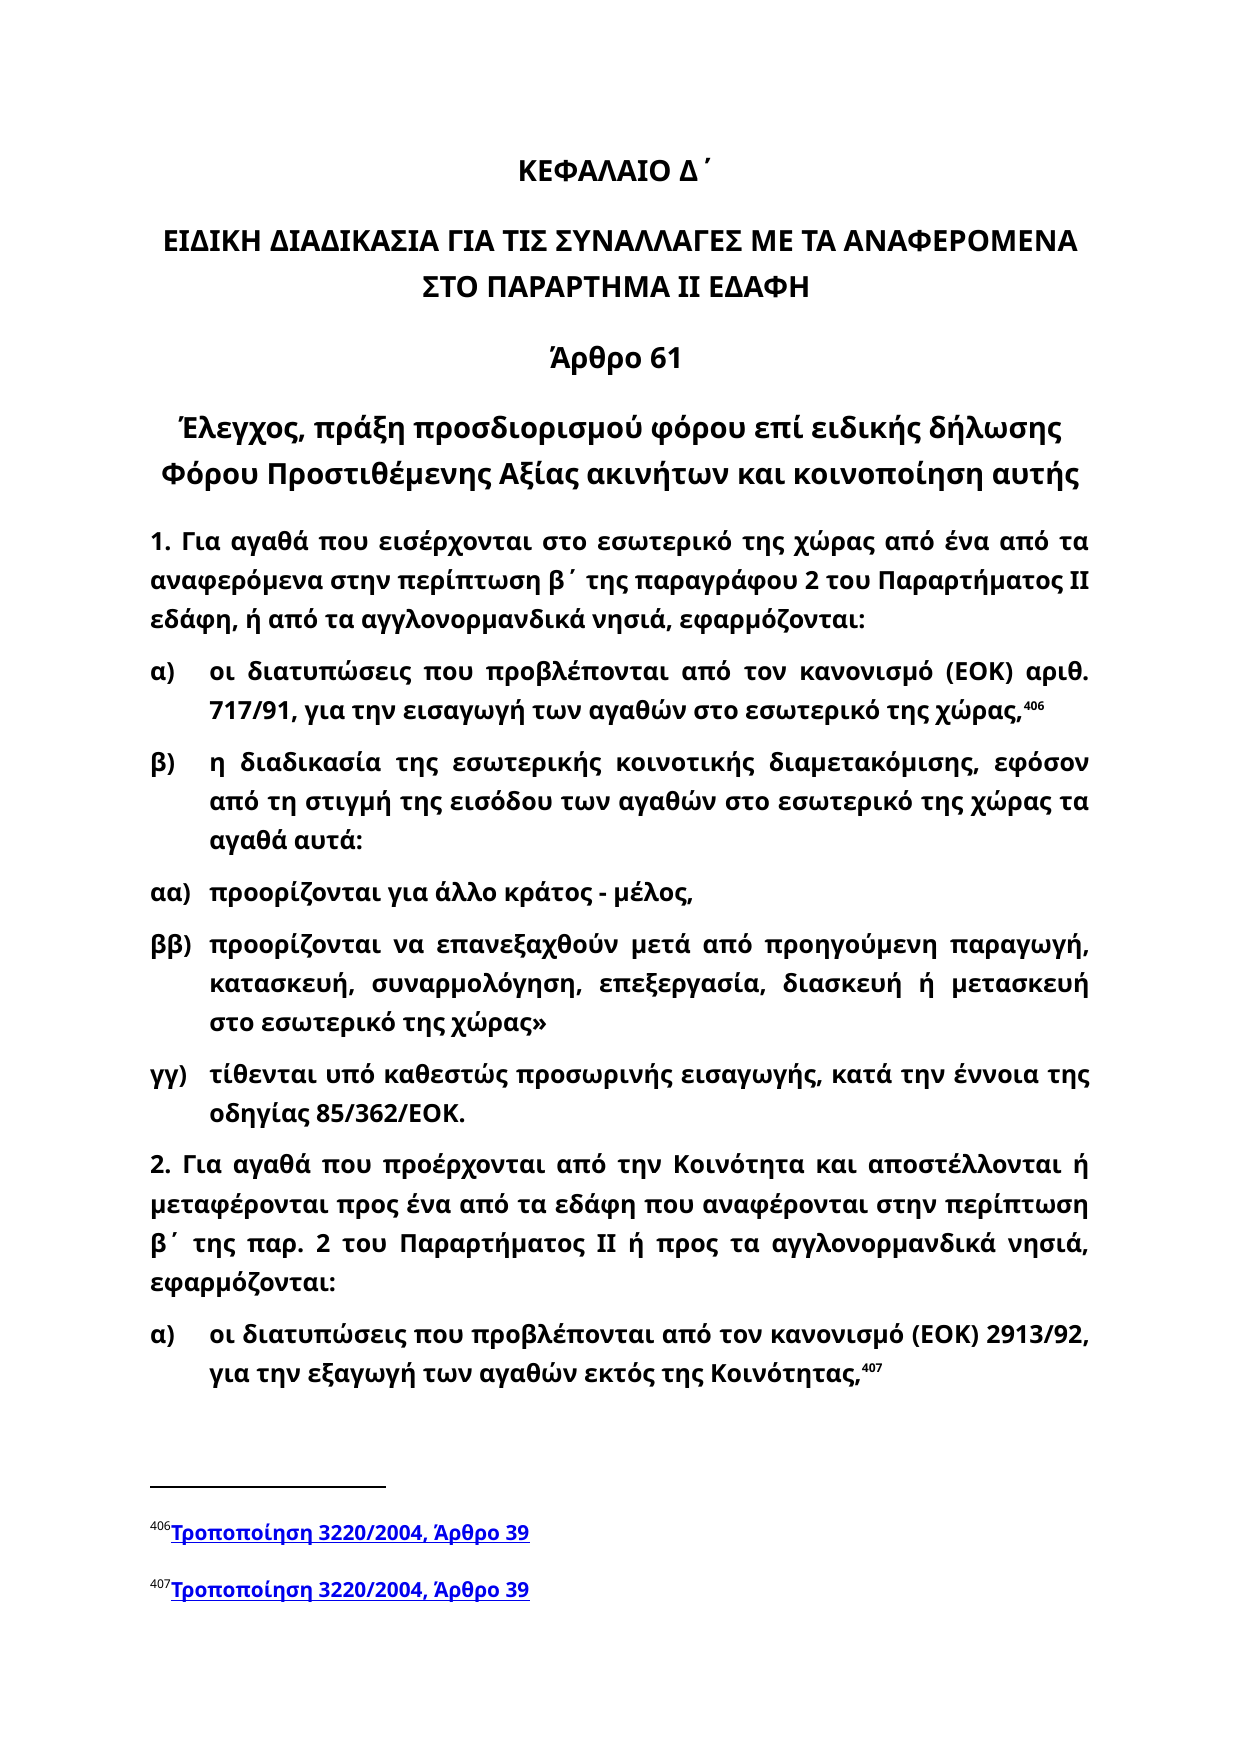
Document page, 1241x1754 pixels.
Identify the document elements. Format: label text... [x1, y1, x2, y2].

list ββ) προορίζονται να επανεξαχθούν μετά από προηγούμενη παραγωγή, κατασκευή, συναρμολόγηση, επεξεργασία, διασκευή ή μετασκευή στο εσωτερικό της χώρας» [150, 926, 1090, 1039]
subtitle Έλεγχος, πράξη προσδιορισμού φόρου επί ειδικής δήλωσης Φόρου Προστιθέμενης Αξίας ακινήτων και κοινοποίηση αυτής [150, 407, 1090, 493]
text 1. Για αγαθά που εισέρχονται στο εσωτερικό της χώρας από ένα από τα αναφερόμενα στην περίπτωση β΄ της παραγράφου 2 του Παραρτήματος II εδάφη, ή από τα αγγλονορμανδικά νησιά, εφαρμόζονται: [150, 524, 1090, 636]
text Τροποποίηση 3220/2004, Άρθρο 39 [150, 1518, 1090, 1546]
list αα) προορίζονται για άλλο κράτος - μέλος, [150, 874, 1090, 909]
subtitle ΚΕΦΑΛΑΙΟ Δ΄ [150, 150, 1090, 190]
list β) η διαδικασία της εσωτερικής κοινοτικής διαμετακόμισης, εφόσον από τη στιγμή της εισόδου των αγαθών στο εσωτερικό της χώρας τα αγαθά αυτά: [150, 744, 1090, 857]
subtitle ΕΙΔΙΚΗ ΔΙΑΔΙΚΑΣΙΑ ΓΙΑ ΤΙΣ ΣΥΝΑΛΛΑΓΕΣ ΜΕ ΤΑ ΑΝΑΦΕΡΟΜΕΝΑ ΣΤΟ ΠΑΡΑΡΤΗΜΑ II ΕΔΑΦΗ [150, 221, 1090, 306]
list γγ) τίθενται υπό καθεστώς προσωρινής εισαγωγής, κατά την έννοια της οδηγίας 85/362/ΕΟΚ. [150, 1056, 1090, 1129]
subtitle Άρθρο 61 [150, 337, 1090, 377]
text 2. Για αγαθά που προέρχονται από την Κοινότητα και αποστέλλονται ή μεταφέρονται προς ένα από τα εδάφη που αναφέρονται στην περίπτωση β΄ της παρ. 2 του Παραρτήματος II ή προς τα αγγλονορμανδικά νησιά, εφαρμόζονται: [150, 1147, 1090, 1299]
list α) οι διατυπώσεις που προβλέπονται από τον κανονισμό (ΕΟΚ) 2913/92, για την εξαγωγή των αγαθών εκτός της Κοινότητας, [150, 1316, 1090, 1389]
list α) οι διατυπώσεις που προβλέπονται από τον κανονισμό (ΕΟΚ) αριθ. 717/91, για την εισαγωγή των αγαθών στο εσωτερικό της χώρας, [150, 654, 1090, 727]
text Τροποποίηση 3220/2004, Άρθρο 39 [150, 1576, 1090, 1604]
